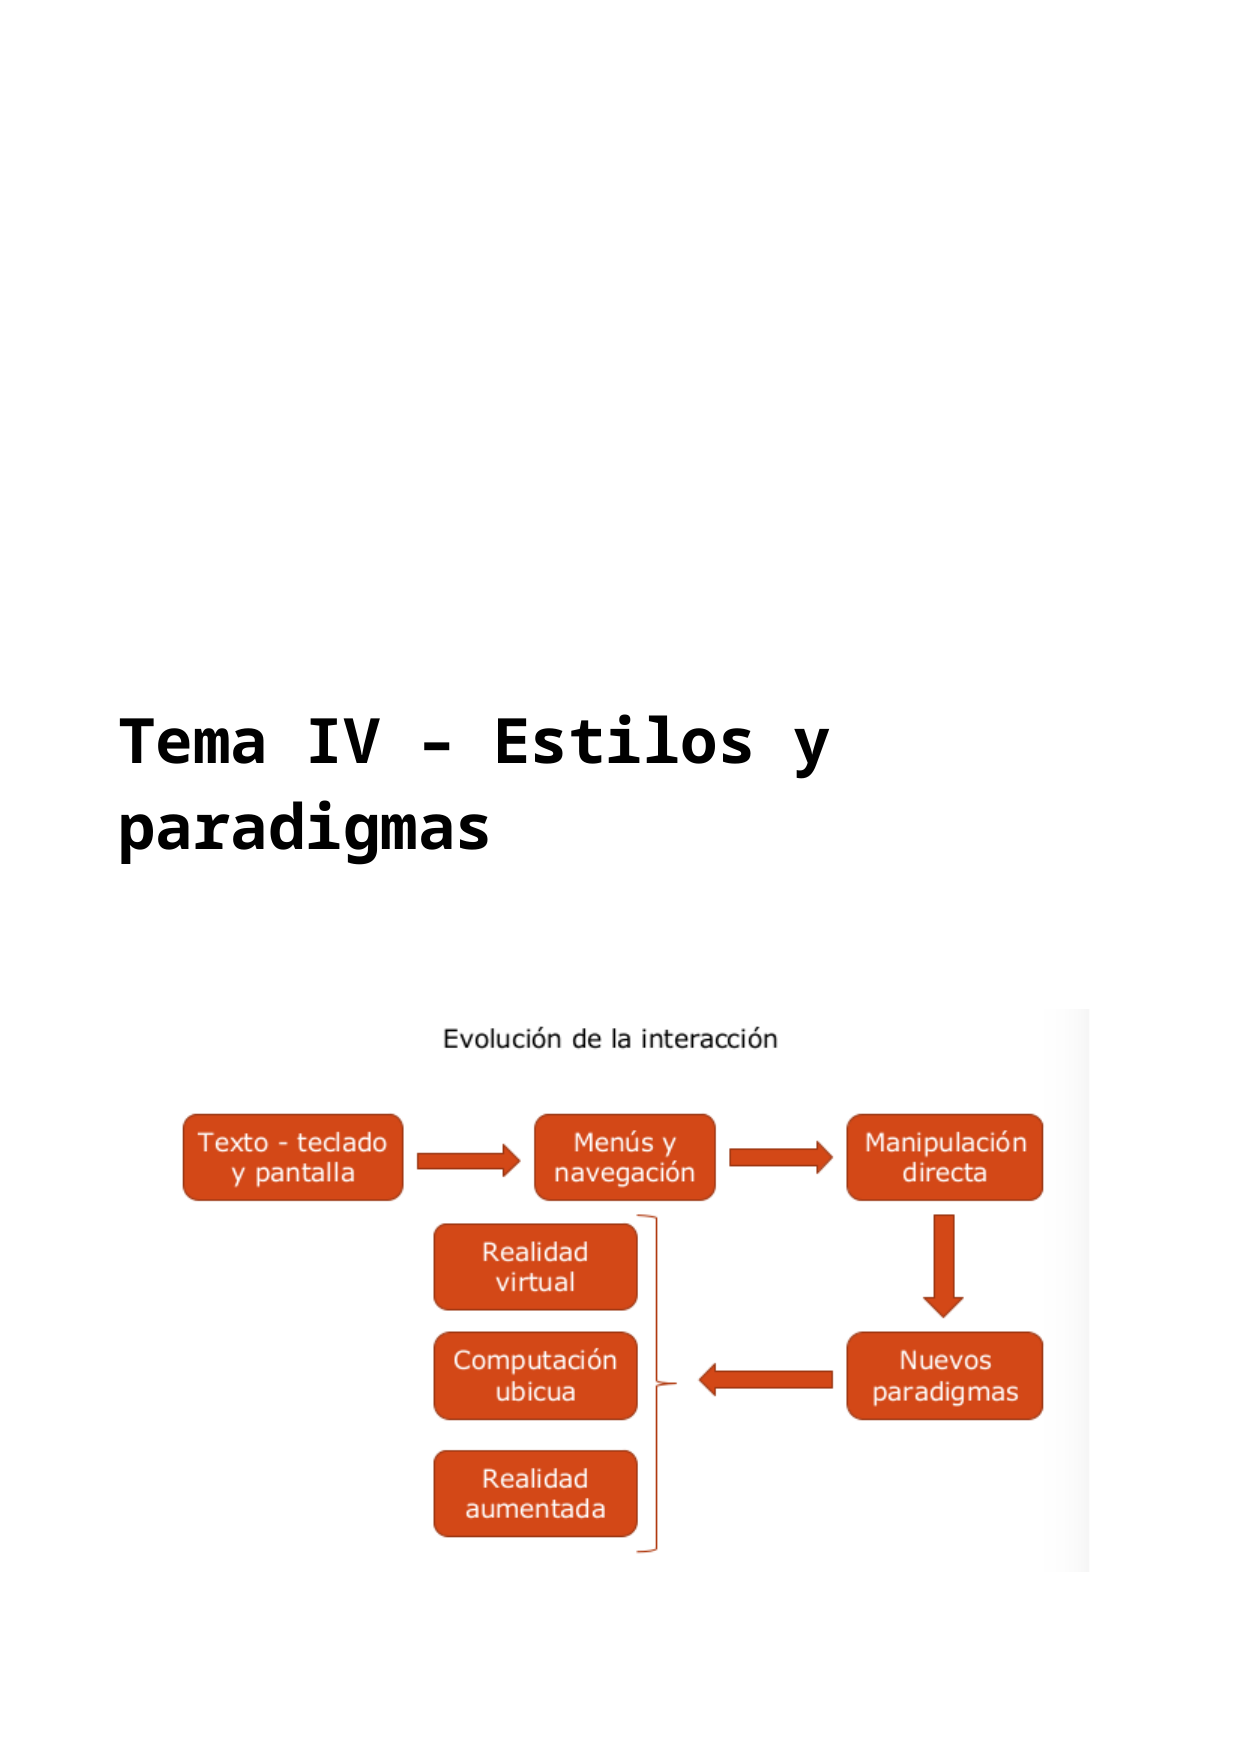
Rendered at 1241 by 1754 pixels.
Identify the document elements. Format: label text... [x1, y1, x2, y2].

picture [150, 1009, 1090, 1572]
text Tema IV – Estilos y paradigmas [118, 697, 1122, 867]
